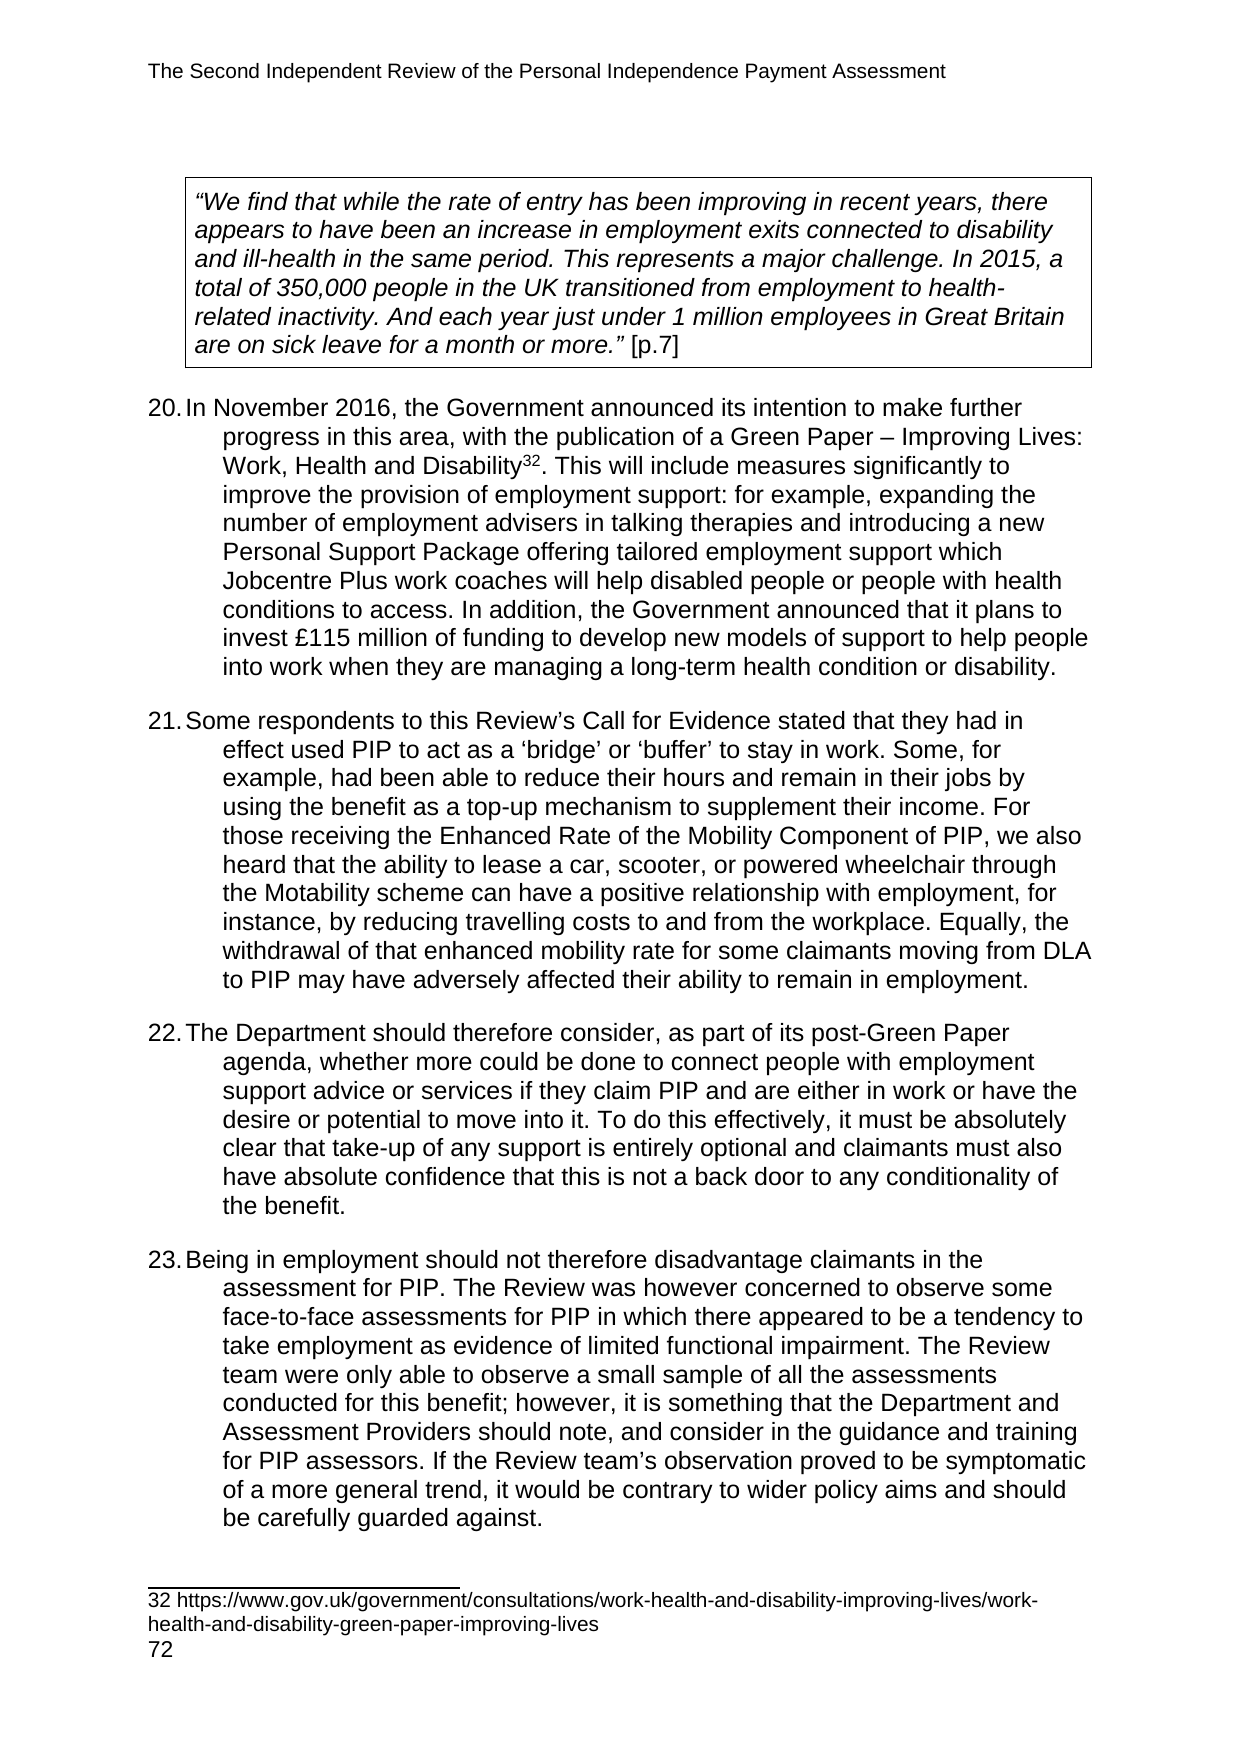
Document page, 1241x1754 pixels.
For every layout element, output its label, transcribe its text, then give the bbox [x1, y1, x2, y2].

list Some respondents to this Review’s Call for Evidence stated that they had in effect used PIP to act as a ‘bridge’ or ‘buffer’ to stay in work. Some, for example, had been able to reduce their hours and remain in their jobs by using the benefit as a top-up mechanism to supplement their income. For those receiving the Enhanced Rate of the Mobility Component of PIP, we also heard that the ability to lease a car, scooter, or powered wheelchair through the Motability scheme can have a positive relationship with employment, for instance, by reducing travelling costs to and from the workplace. Equally, the withdrawal of that enhanced mobility rate for some claimants moving from DLA to PIP may have adversely affected their ability to remain in employment. [148, 706, 1092, 993]
text “We find that while the rate of entry has been improving in recent years, there appears to have been an increase in employment exits connected to disability and ill-health in the same period. This represents a major challenge. In 2015, a total of 350,000 people in the UK transitioned from employment to health-related inactivity. And each year just under 1 million employees in Great Britain are on sick leave for a month or more.” [p.7] [186, 178, 1091, 367]
list https://www.gov.uk/government/consultations/work-health-and-disability-improving-lives/work-health-and-disability-green-paper-improving-lives [148, 1588, 1092, 1636]
list In November 2016, the Government announced its intention to make further progress in this area, with the publication of a Green Paper – Improving Lives: Work, Health and Disability. This will include measures significantly to improve the provision of employment support: for example, expanding the number of employment advisers in talking therapies and introducing a new Personal Support Package offering tailored employment support which Jobcentre Plus work coaches will help disabled people or people with health conditions to access. In addition, the Government announced that it plans to invest £115 million of funding to develop new models of support to help people into work when they are managing a long-term health condition or disability. [148, 393, 1092, 681]
list The Department should therefore consider, as part of its post-Green Paper agenda, whether more could be done to connect people with employment support advice or services if they claim PIP and are either in work or have the desire or potential to move into it. To do this effectively, it must be absolutely clear that take-up of any support is entirely optional and claimants must also have absolute confidence that this is not a back door to any conditionality of the benefit. [148, 1018, 1092, 1220]
list Being in employment should not therefore disadvantage claimants in the assessment for PIP. The Review was however concerned to observe some face-to-face assessments for PIP in which there appeared to be a tendency to take employment as evidence of limited functional impairment. The Review team were only able to observe a small sample of all the assessments conducted for this benefit; however, it is something that the Department and Assessment Providers should note, and consider in the guidance and training for PIP assessors. If the Review team’s observation proved to be symptomatic of a more general trend, it would be contrary to wider policy aims and should be carefully guarded against. [148, 1245, 1092, 1532]
